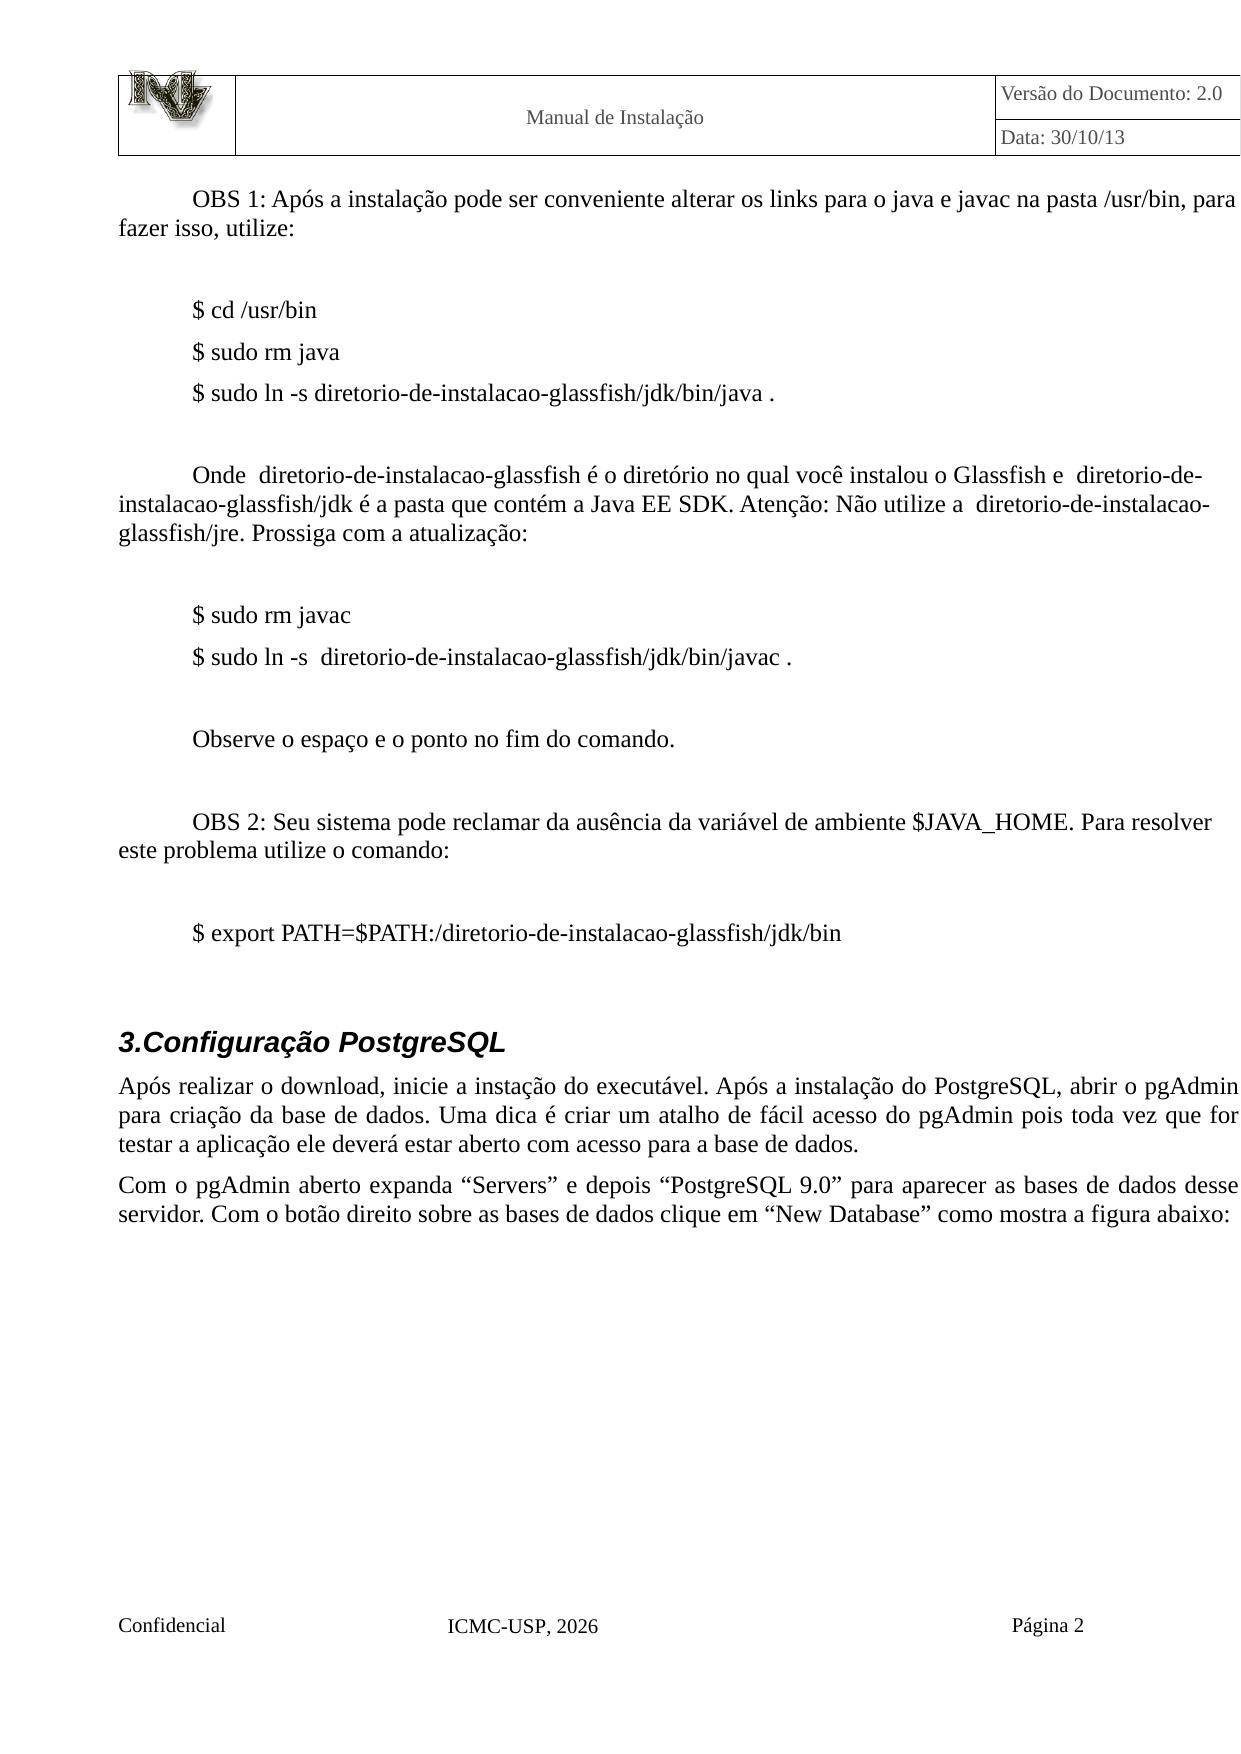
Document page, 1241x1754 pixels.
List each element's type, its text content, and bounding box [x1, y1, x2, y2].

text Observe o espaço e o ponto no fim do comando. [118, 724, 1240, 753]
text $ sudo ln -s diretorio-de-instalacao-glassfish/jdk/bin/javac . [118, 642, 1240, 670]
text Com o pgAdmin aberto expanda “Servers” e depois “PostgreSQL 9.0” para aparecer as bases de dados desse servidor. Com o botão direito sobre as bases de dados clique em “New Database” como mostra a figura abaixo: [118, 1170, 1240, 1228]
text $ sudo rm java [118, 337, 1240, 365]
text OBS 1: Após a instalação pode ser conveniente alterar os links para o java e javac na pasta /usr/bin, para fazer isso, utilize: [118, 184, 1240, 242]
text $ sudo rm javac [118, 600, 1240, 629]
subtitle Configuração PostgreSQL [118, 1025, 1240, 1059]
text $ export PATH=$PATH:/diretorio-de-instalacao-glassfish/jdk/bin [118, 918, 1240, 947]
text $ cd /usr/bin [118, 295, 1240, 324]
text Onde diretorio-de-instalacao-glassfish é o diretório no qual você instalou o Glassfish e diretorio-de-instalacao-glassfish/jdk é a pasta que contém a Java EE SDK. Atenção: Não utilize a diretorio-de-instalacao-glassfish/jre. Prossiga com a atualização: [118, 460, 1240, 547]
text Após realizar o download, inicie a instação do executável. Após a instalação do PostgreSQL, abrir o pgAdmin para criação da base de dados. Uma dica é criar um atalho de fácil acesso do pgAdmin pois toda vez que for testar a aplicação ele deverá estar aberto com acesso para a base de dados. [118, 1071, 1240, 1158]
text $ sudo ln -s diretorio-de-instalacao-glassfish/jdk/bin/java . [118, 378, 1240, 407]
text OBS 2: Seu sistema pode reclamar da ausência da variável de ambiente $JAVA_HOME. Para resolver este problema utilize o comando: [118, 807, 1240, 864]
